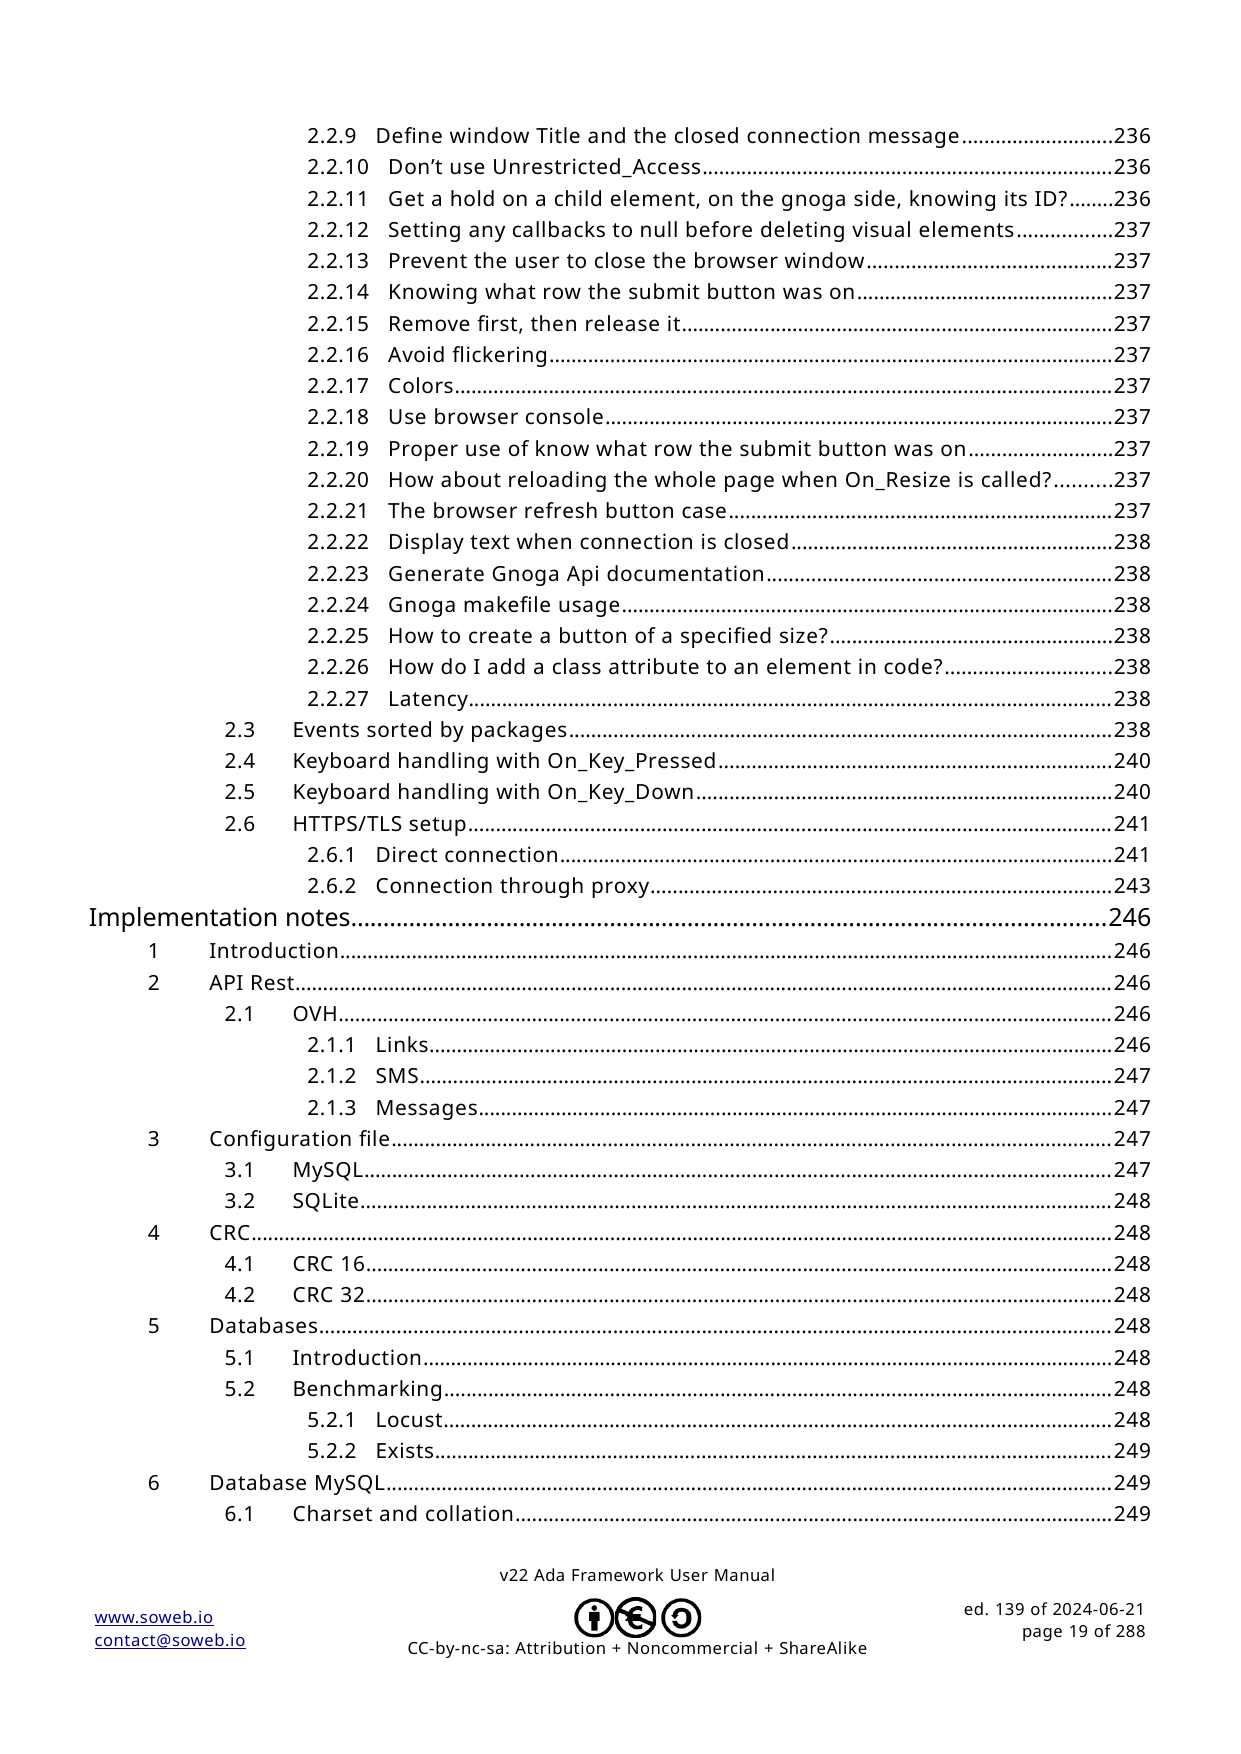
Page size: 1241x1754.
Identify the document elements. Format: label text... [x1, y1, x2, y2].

text 2.1.1 Links 246 [307, 1027, 1152, 1059]
text 1 Introduction 246 [148, 934, 1152, 965]
text 2.3 Events sorted by packages 238 [224, 712, 1152, 743]
text 2.2.27 Latency 238 [307, 681, 1152, 712]
text 4.1 CRC 16 248 [224, 1246, 1152, 1277]
text 2.2.22 Display text when connection is closed 238 [307, 525, 1152, 556]
text 2.6 HTTPS/TLS setup 241 [224, 806, 1152, 837]
text 5.1 Introduction 248 [224, 1340, 1152, 1371]
text 4.2 CRC 32 248 [224, 1277, 1152, 1309]
text 2.2.25 How to create a button of a specified size? 238 [307, 618, 1152, 650]
text 2.6.2 Connection through proxy 243 [307, 868, 1152, 900]
text 2.1.2 SMS 247 [307, 1059, 1152, 1090]
text 2.2.24 Gnoga makefile usage 238 [307, 587, 1152, 618]
text 2.2.17 Colors 237 [307, 368, 1152, 400]
text 2.2.21 The browser refresh button case 237 [307, 493, 1152, 525]
text 5 Databases 248 [148, 1309, 1152, 1340]
text 3 Configuration file 247 [148, 1121, 1152, 1152]
text 3.2 SQLite 248 [224, 1184, 1152, 1215]
text 5.2 Benchmarking 248 [224, 1371, 1152, 1402]
text 2.2.15 Remove first, then release it 237 [307, 306, 1152, 337]
text 3.1 MySQL 247 [224, 1152, 1152, 1184]
text 5.2.2 Exists 249 [307, 1434, 1152, 1465]
text 2.2.9 Define window Title and the closed connection message 236 [307, 118, 1152, 150]
picture [660, 1597, 702, 1638]
text 2.2.14 Knowing what row the submit button was on 237 [307, 275, 1152, 306]
text 6 Database MySQL 249 [148, 1465, 1152, 1496]
text 2.2.20 How about reloading the whole page when On_Resize is called? 237 [307, 462, 1152, 493]
text 2.1 OVH 246 [224, 996, 1152, 1027]
text 2.2.13 Prevent the user to close the browser window 237 [307, 243, 1152, 275]
text 2.2.11 Get a hold on a child element, on the gnoga side, knowing its ID? 236 [307, 181, 1152, 212]
text 2.2.10 Don’t use Unrestricted_Access 236 [307, 150, 1152, 181]
text 5.2.1 Locust 248 [307, 1402, 1152, 1434]
picture [573, 1597, 657, 1638]
text 2.4 Keyboard handling with On_Key_Pressed 240 [224, 743, 1152, 775]
text 2.2.12 Setting any callbacks to null before deleting visual elements 237 [307, 212, 1152, 243]
text 2.6.1 Direct connection 241 [307, 837, 1152, 868]
text 2.1.3 Messages 247 [307, 1090, 1152, 1121]
text 2.2.23 Generate Gnoga Api documentation 238 [307, 556, 1152, 587]
text 2.5 Keyboard handling with On_Key_Down 240 [224, 775, 1152, 806]
text Implementation notes 246 [88, 900, 1152, 934]
text 2 API Rest 246 [148, 965, 1152, 996]
text 2.2.26 How do I add a class attribute to an element in code? 238 [307, 650, 1152, 681]
text 2.2.18 Use browser console 237 [307, 400, 1152, 431]
text 4 CRC 248 [148, 1215, 1152, 1246]
text 2.2.16 Avoid flickering 237 [307, 337, 1152, 368]
text 6.1 Charset and collation 249 [224, 1496, 1152, 1527]
text 2.2.19 Proper use of know what row the submit button was on 237 [307, 431, 1152, 462]
